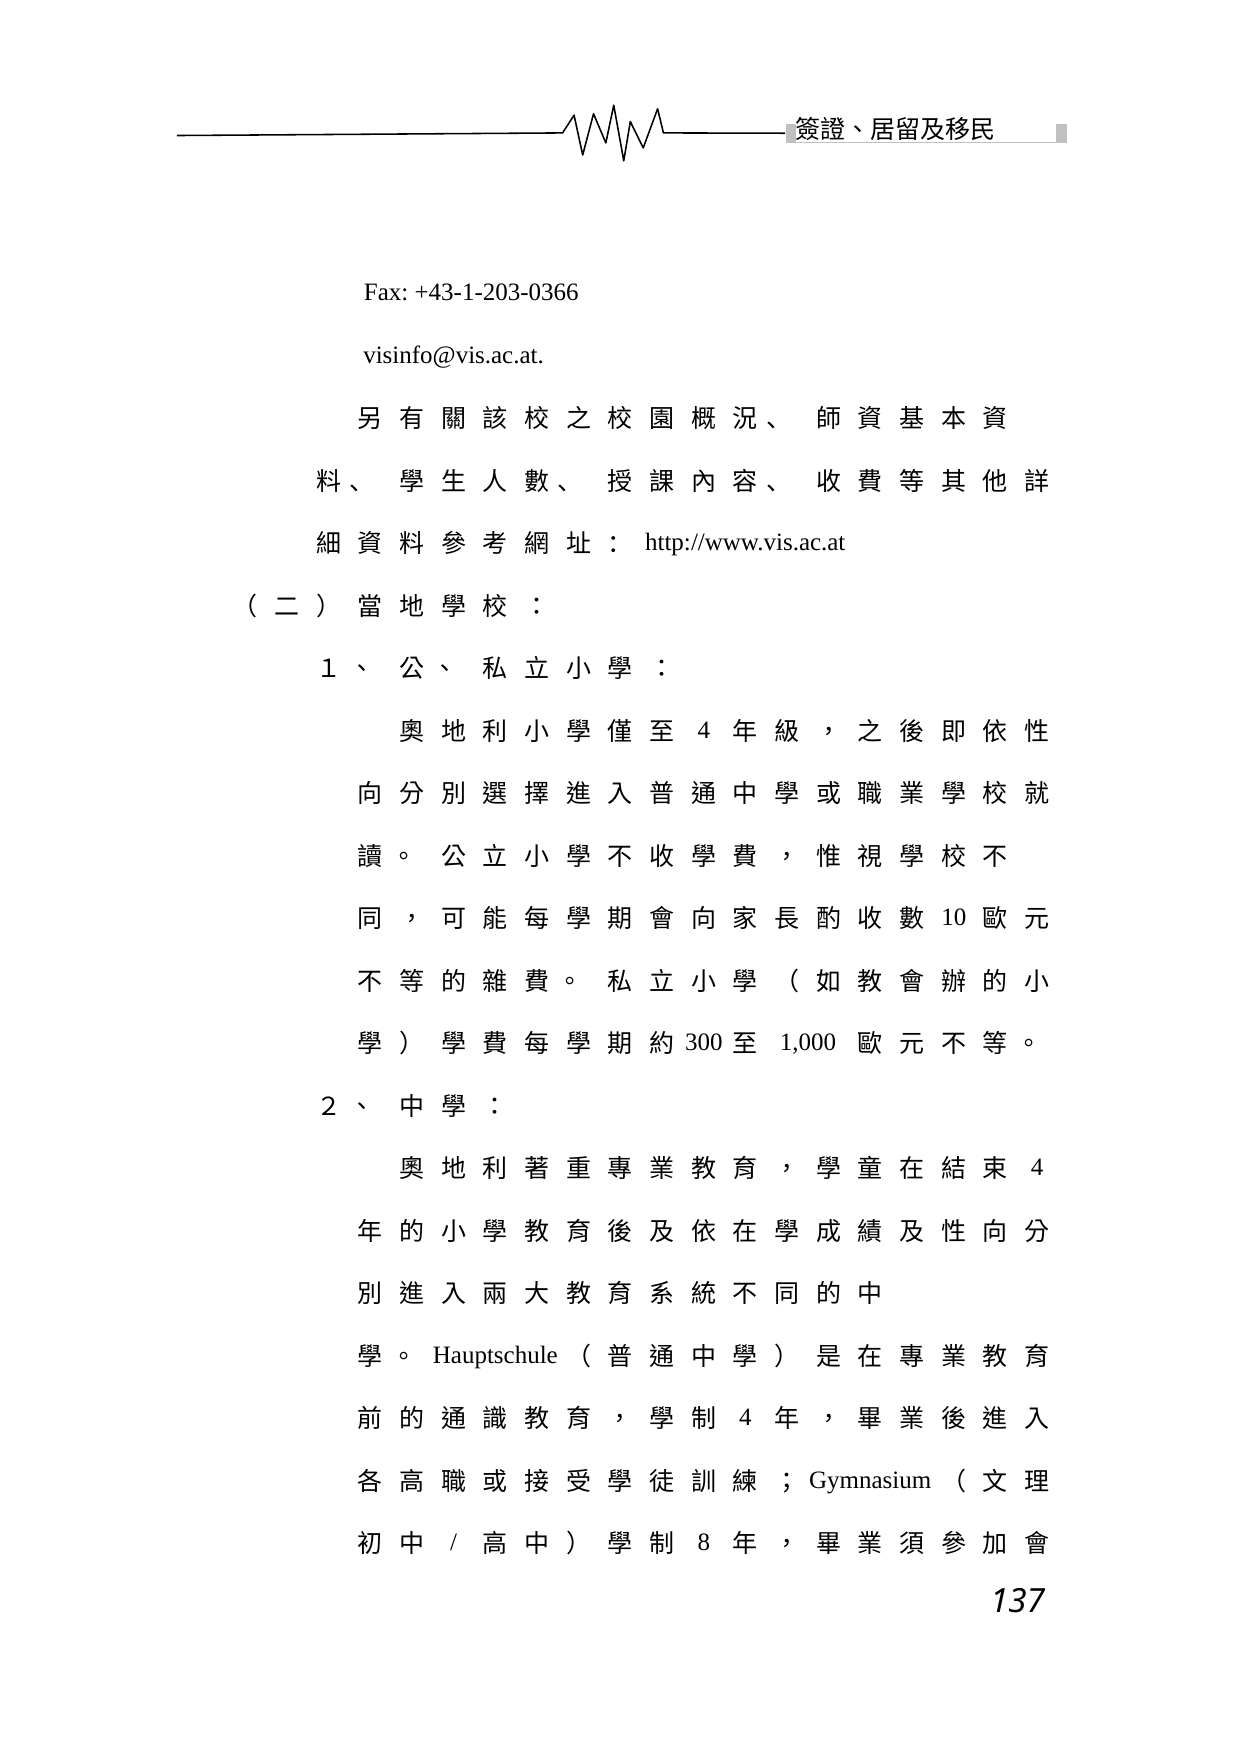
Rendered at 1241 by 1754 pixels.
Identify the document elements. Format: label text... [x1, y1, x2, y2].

text （二）當地學校： [207, 563, 1058, 625]
text visinfo@vis.ac.at. [281, 313, 1058, 375]
text 奧地利小學僅至4年級，之後即依性向分別選擇進入普通中學或職業學校就讀。公立小學不收學費，惟視學校不同，可能每學期會向家長酌收數10歐元不等的雜費。私立小學（如教會辦的小學）學費每學期約300至1,000歐元不等。 [330, 688, 1058, 1063]
text １、公、私立小學： [281, 625, 1058, 688]
text 奧地利著重專業教育，學童在結束4年的小學教育後及依在學成績及性向分別進入兩大教育系統不同的中學。Hauptschule（普通中學）是在專業教育前的通識教育，學制4年，畢業後進入各高職或接受學徒訓練；Gymnasium（文理初中/高中）學制8年，畢業須參加會 [330, 1125, 1058, 1563]
text ２、中學： [281, 1063, 1058, 1125]
text 另有關該校之校園概況、師資基本資料、學生人數、授課內容、收費等其他詳細資料參考網址：http://www.vis.ac.at [281, 375, 1058, 563]
text Fax: +43-1-203-0366 [281, 250, 1058, 313]
